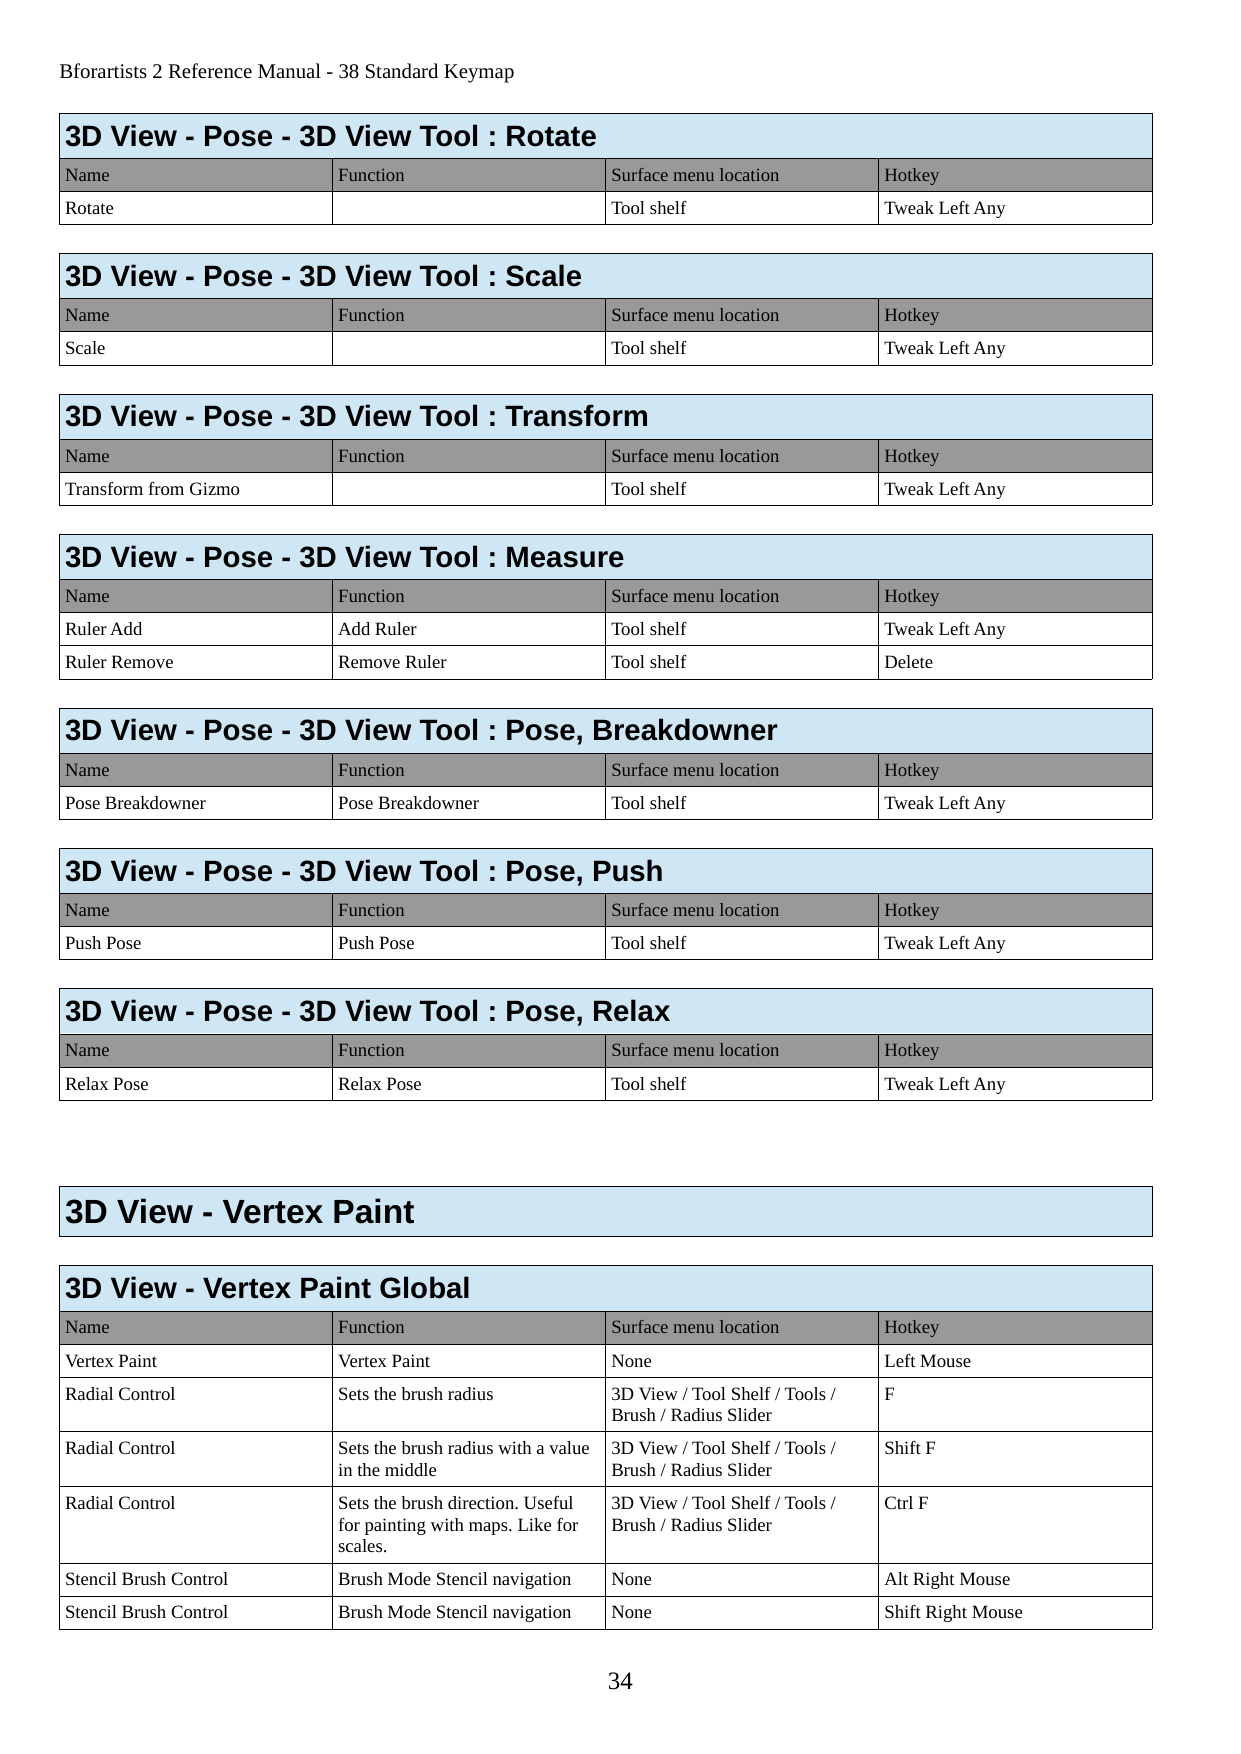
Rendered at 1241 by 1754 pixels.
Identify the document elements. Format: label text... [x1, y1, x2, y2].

table_cell Pose Breakdowner [60, 787, 332, 819]
table_cell Hotkey [879, 1035, 1152, 1067]
table_cell Relax Pose [333, 1068, 605, 1100]
table_cell Tweak Left Any [879, 192, 1152, 224]
table_cell [333, 192, 605, 224]
table_cell Function [333, 1035, 605, 1067]
table_cell Surface menu location [606, 580, 878, 612]
table_cell Stencil Brush Control [60, 1597, 332, 1629]
table_cell 3D View / Tool Shelf / Tools / Brush / Radius Slider [606, 1432, 878, 1486]
table_cell Name [60, 440, 332, 472]
table_cell None [606, 1597, 878, 1629]
table_cell Relax Pose [60, 1068, 332, 1100]
table_header 3D View - Pose - 3D View Tool : Scale [60, 254, 1152, 298]
table_cell Function [333, 754, 605, 786]
table_header 3D View - Pose - 3D View Tool : Measure [60, 535, 1152, 579]
table_cell Surface menu location [606, 894, 878, 926]
table_cell Push Pose [60, 927, 332, 959]
table_cell Tool shelf [606, 927, 878, 959]
table_header 3D View - Vertex Paint [60, 1187, 1152, 1236]
table_cell Hotkey [879, 894, 1152, 926]
table_cell Function [333, 440, 605, 472]
table_cell 3D View / Tool Shelf / Tools / Brush / Radius Slider [606, 1378, 878, 1431]
table_cell Tool shelf [606, 646, 878, 678]
table_cell Tool shelf [606, 332, 878, 364]
table_cell Tweak Left Any [879, 927, 1152, 959]
table_cell Function [333, 1312, 605, 1344]
table_cell Brush Mode Stencil navigation [333, 1597, 605, 1629]
table_cell Alt Right Mouse [879, 1564, 1152, 1596]
table_header 3D View - Pose - 3D View Tool : Rotate [60, 114, 1152, 158]
table_cell Name [60, 754, 332, 786]
table_cell Add Ruler [333, 613, 605, 645]
table_cell Function [333, 159, 605, 191]
table_cell Vertex Paint [60, 1345, 332, 1377]
table_cell Tweak Left Any [879, 473, 1152, 505]
table_cell Push Pose [333, 927, 605, 959]
table_cell Tool shelf [606, 787, 878, 819]
table_cell Name [60, 299, 332, 331]
table_cell Surface menu location [606, 1312, 878, 1344]
table_cell Tool shelf [606, 613, 878, 645]
table_cell Tool shelf [606, 1068, 878, 1100]
table_cell Shift F [879, 1432, 1152, 1486]
table_cell Sets the brush radius with a value in the middle [333, 1432, 605, 1486]
table_cell Brush Mode Stencil navigation [333, 1564, 605, 1596]
table_header 3D View - Vertex Paint Global [60, 1266, 1152, 1311]
table_cell Function [333, 299, 605, 331]
table_cell Surface menu location [606, 440, 878, 472]
table_cell Scale [60, 332, 332, 364]
table_cell Shift Right Mouse [879, 1597, 1152, 1629]
table_cell Tool shelf [606, 192, 878, 224]
table_cell Tweak Left Any [879, 1068, 1152, 1100]
table_cell Hotkey [879, 159, 1152, 191]
table_cell Stencil Brush Control [60, 1564, 332, 1596]
table_cell Radial Control [60, 1432, 332, 1486]
table_cell Rotate [60, 192, 332, 224]
table_cell Hotkey [879, 440, 1152, 472]
table_cell Hotkey [879, 299, 1152, 331]
table_cell Tweak Left Any [879, 332, 1152, 364]
table_cell Ruler Remove [60, 646, 332, 678]
table_cell Function [333, 894, 605, 926]
table_header 3D View - Pose - 3D View Tool : Transform [60, 395, 1152, 439]
table_cell Hotkey [879, 580, 1152, 612]
table_cell F [879, 1378, 1152, 1431]
table_cell 3D View / Tool Shelf / Tools / Brush / Radius Slider [606, 1487, 878, 1562]
table_cell Remove Ruler [333, 646, 605, 678]
table_cell Surface menu location [606, 159, 878, 191]
table_cell Function [333, 580, 605, 612]
table_header 3D View - Pose - 3D View Tool : Pose, Relax [60, 989, 1152, 1033]
table_cell None [606, 1564, 878, 1596]
table_cell Name [60, 894, 332, 926]
table_cell Tweak Left Any [879, 787, 1152, 819]
table_cell [333, 332, 605, 364]
table_cell Surface menu location [606, 1035, 878, 1067]
table_cell Delete [879, 646, 1152, 678]
table_cell Tool shelf [606, 473, 878, 505]
table_cell Ctrl F [879, 1487, 1152, 1562]
table_cell Radial Control [60, 1487, 332, 1562]
table_cell Name [60, 580, 332, 612]
table_header 3D View - Pose - 3D View Tool : Pose, Breakdowner [60, 709, 1152, 753]
table_cell Vertex Paint [333, 1345, 605, 1377]
table_cell Tweak Left Any [879, 613, 1152, 645]
table_cell Surface menu location [606, 754, 878, 786]
table_cell None [606, 1345, 878, 1377]
table_cell [333, 473, 605, 505]
table_cell Ruler Add [60, 613, 332, 645]
table_cell Name [60, 1312, 332, 1344]
table_cell Name [60, 159, 332, 191]
table_header 3D View - Pose - 3D View Tool : Pose, Push [60, 849, 1152, 893]
table_cell Hotkey [879, 1312, 1152, 1344]
table_cell Left Mouse [879, 1345, 1152, 1377]
table_cell Name [60, 1035, 332, 1067]
table_cell Radial Control [60, 1378, 332, 1431]
table_cell Hotkey [879, 754, 1152, 786]
table_cell Surface menu location [606, 299, 878, 331]
table_cell Transform from Gizmo [60, 473, 332, 505]
table_cell Pose Breakdowner [333, 787, 605, 819]
table_cell Sets the brush direction. Useful for painting with maps. Like for scales. [333, 1487, 605, 1562]
table_cell Sets the brush radius [333, 1378, 605, 1431]
